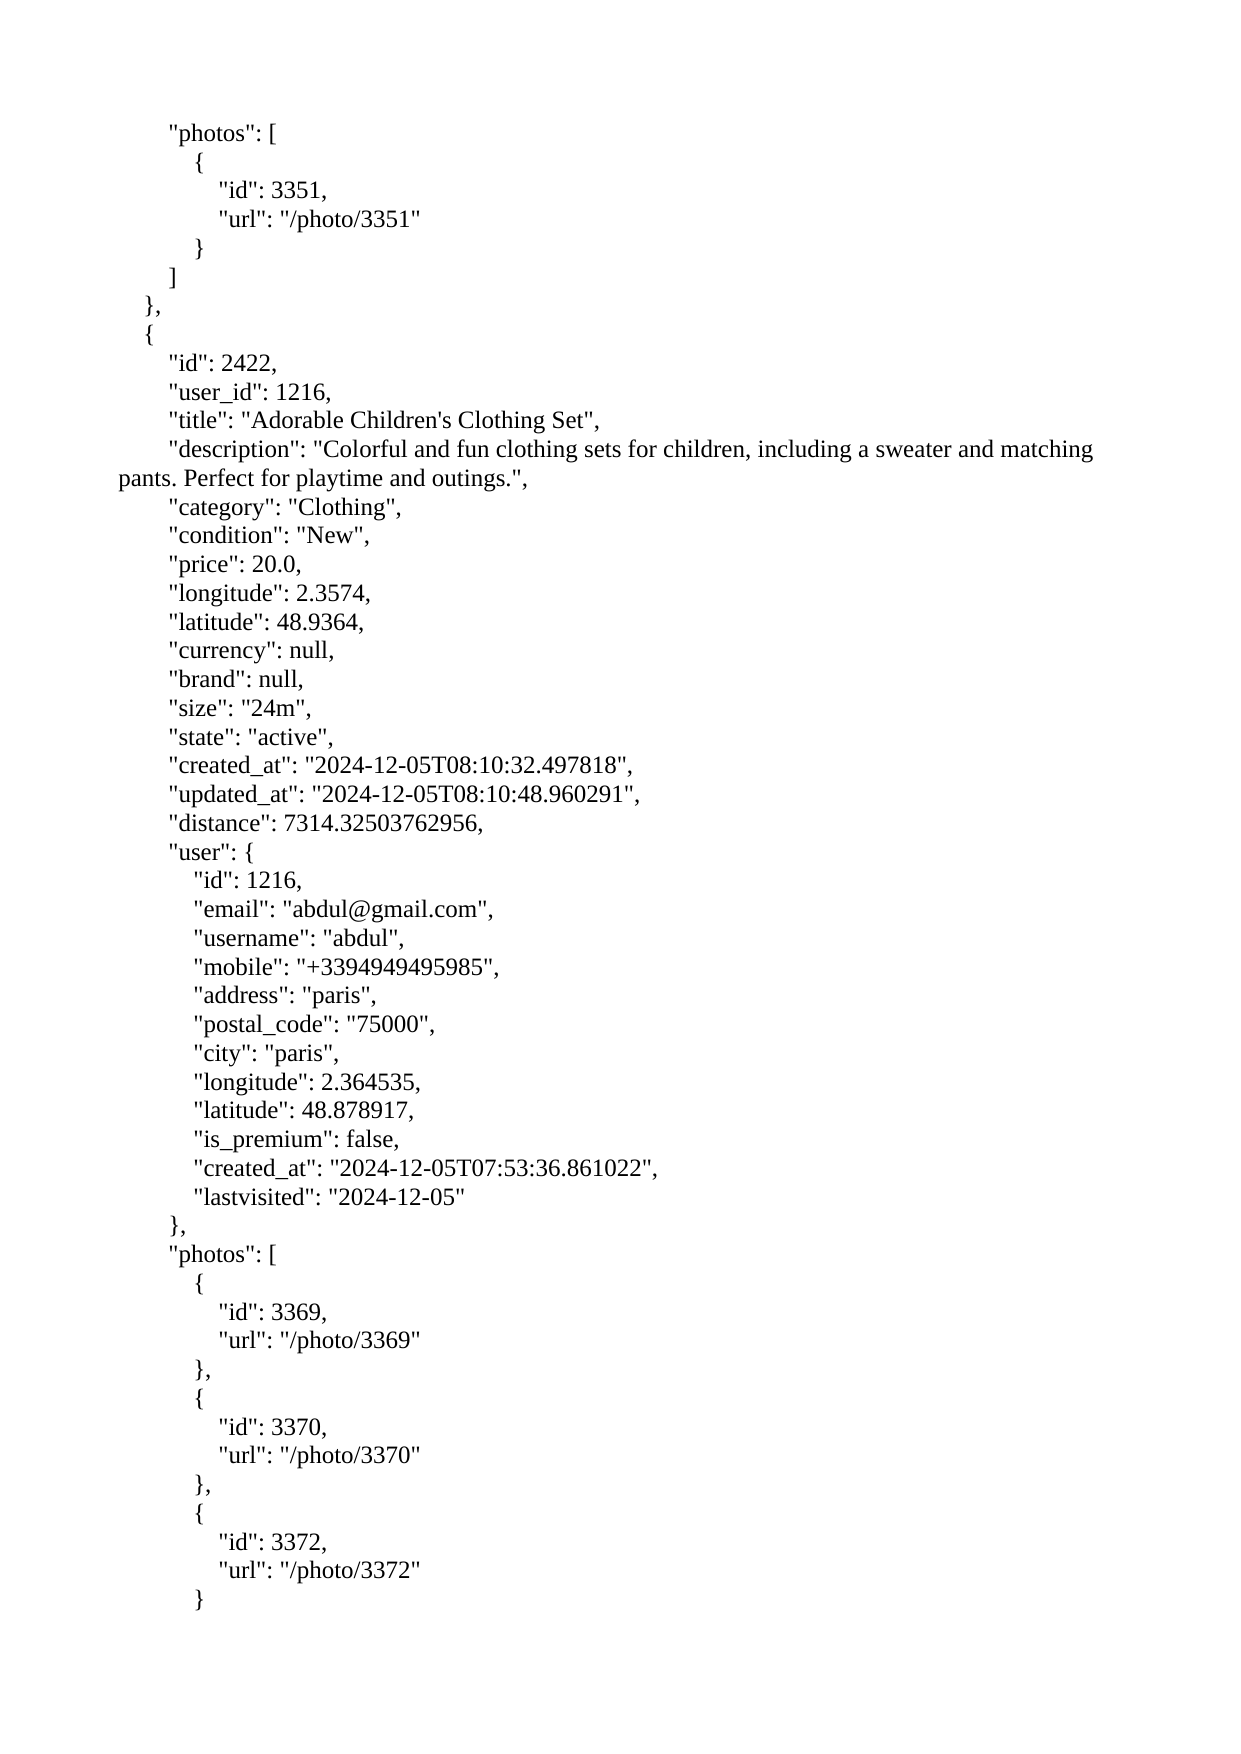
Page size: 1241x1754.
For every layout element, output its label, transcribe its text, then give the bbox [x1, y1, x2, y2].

text { [118, 319, 1122, 348]
text "username": "abdul", [118, 923, 1122, 952]
text "longitude": 2.364535, [118, 1067, 1122, 1096]
text { [118, 147, 1122, 176]
text { [118, 1383, 1122, 1412]
text "mobile": "+3394949495985", [118, 952, 1122, 981]
text "description": "Colorful and fun clothing sets for children, including a sweater and matching pants. Perfect for playtime and outings.", [118, 434, 1122, 492]
text } [118, 1584, 1122, 1613]
text "price": 20.0, [118, 549, 1122, 578]
text "currency": null, [118, 636, 1122, 664]
text "id": 2422, [118, 348, 1122, 377]
text { [118, 1268, 1122, 1297]
text }, [118, 291, 1122, 319]
text "distance": 7314.32503762956, [118, 808, 1122, 837]
text "latitude": 48.9364, [118, 607, 1122, 636]
text "url": "/photo/3370" [118, 1441, 1122, 1469]
text }, [118, 1211, 1122, 1239]
text "created_at": "2024-12-05T08:10:32.497818", [118, 751, 1122, 779]
text "id": 3351, [118, 176, 1122, 204]
text "address": "paris", [118, 981, 1122, 1009]
text "user": { [118, 837, 1122, 866]
text "photos": [ [118, 1239, 1122, 1268]
text "brand": null, [118, 664, 1122, 693]
text "email": "abdul@gmail.com", [118, 894, 1122, 923]
text "id": 3370, [118, 1412, 1122, 1441]
text }, [118, 1469, 1122, 1498]
text }, [118, 1354, 1122, 1383]
text "photos": [ [118, 118, 1122, 147]
text "url": "/photo/3351" [118, 204, 1122, 233]
text "id": 3369, [118, 1297, 1122, 1326]
text "url": "/photo/3372" [118, 1556, 1122, 1584]
text "id": 1216, [118, 866, 1122, 894]
text ] [118, 262, 1122, 291]
text "user_id": 1216, [118, 377, 1122, 406]
text "postal_code": "75000", [118, 1009, 1122, 1038]
text "latitude": 48.878917, [118, 1096, 1122, 1124]
text "condition": "New", [118, 521, 1122, 549]
text "category": "Clothing", [118, 492, 1122, 521]
text } [118, 233, 1122, 262]
text "title": "Adorable Children's Clothing Set", [118, 406, 1122, 434]
text "url": "/photo/3369" [118, 1326, 1122, 1354]
text "id": 3372, [118, 1527, 1122, 1556]
text "size": "24m", [118, 693, 1122, 722]
text "longitude": 2.3574, [118, 578, 1122, 607]
text "lastvisited": "2024-12-05" [118, 1182, 1122, 1211]
text "state": "active", [118, 722, 1122, 751]
text "updated_at": "2024-12-05T08:10:48.960291", [118, 779, 1122, 808]
text "city": "paris", [118, 1038, 1122, 1067]
text { [118, 1498, 1122, 1527]
text "created_at": "2024-12-05T07:53:36.861022", [118, 1153, 1122, 1182]
text "is_premium": false, [118, 1124, 1122, 1153]
